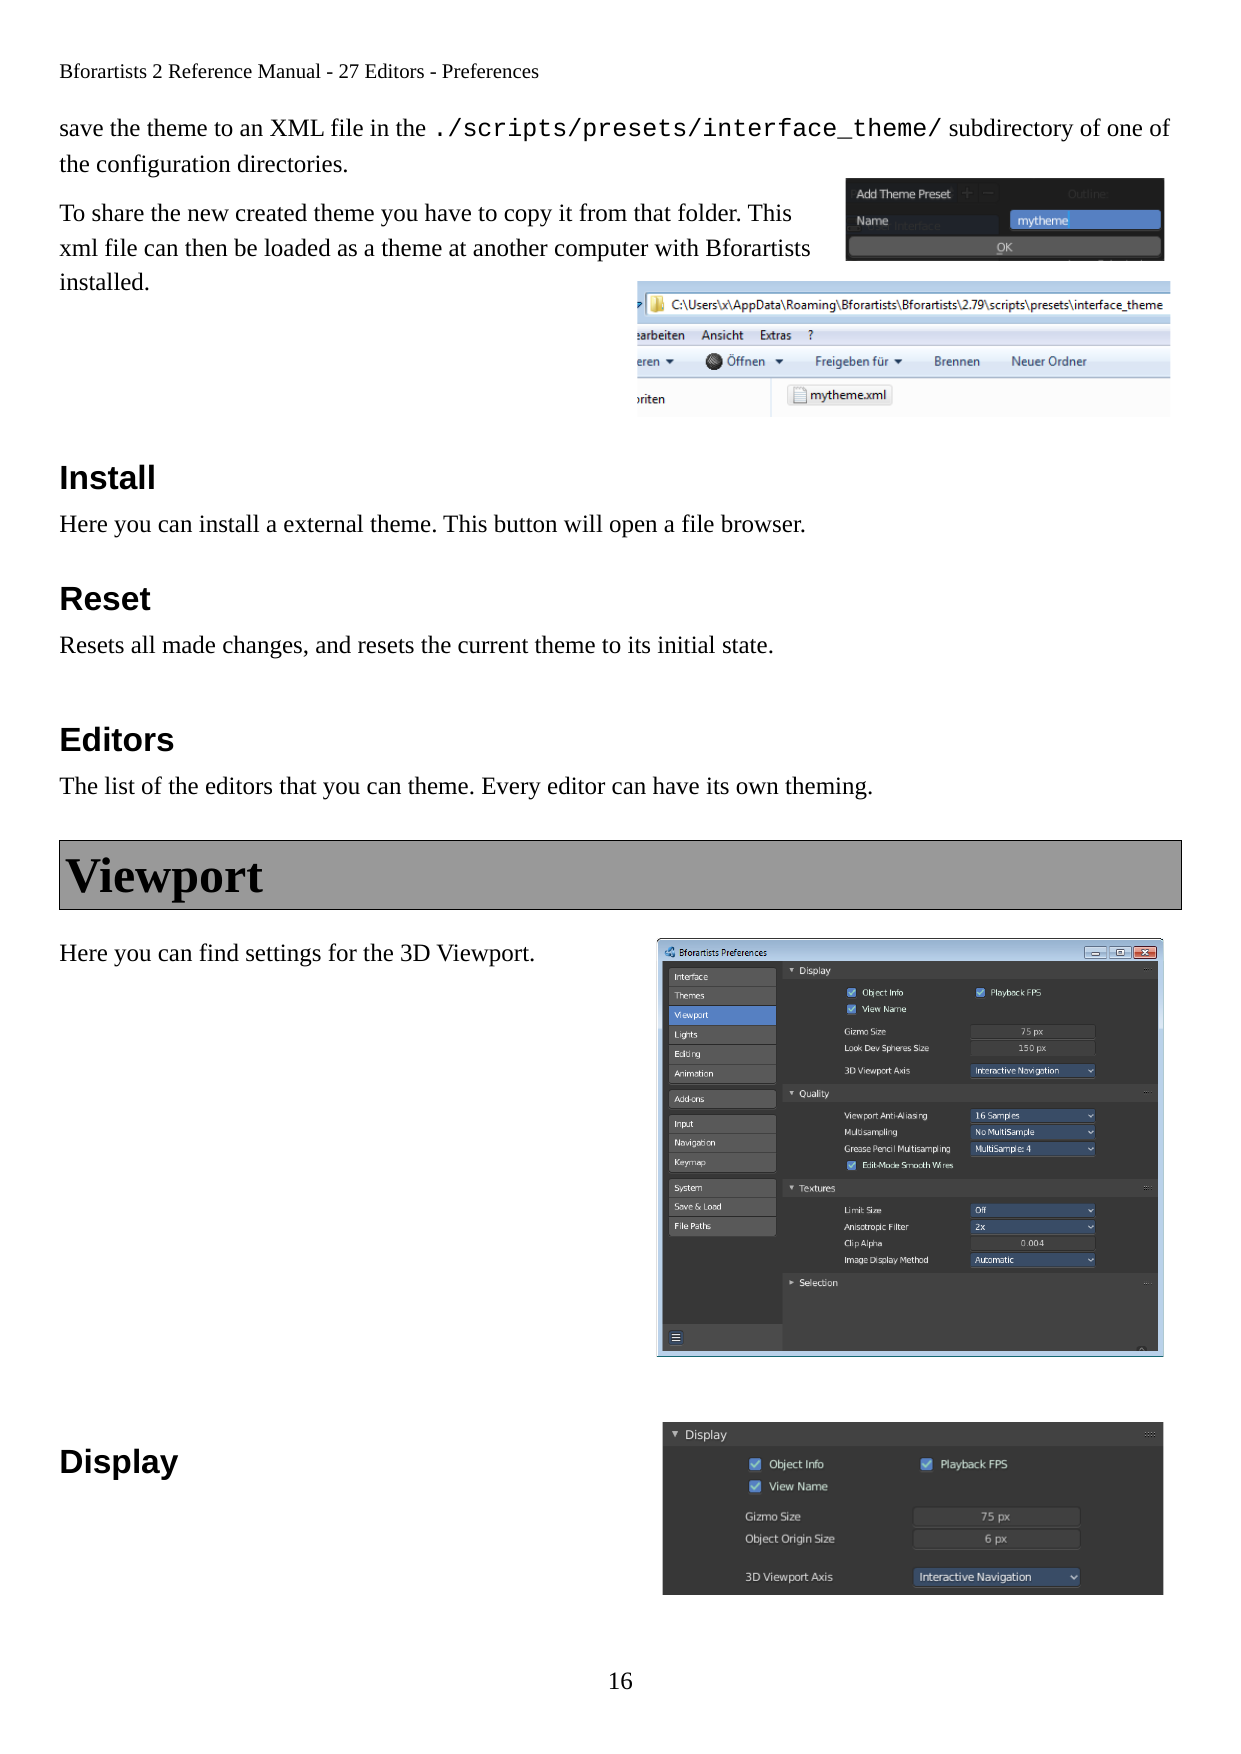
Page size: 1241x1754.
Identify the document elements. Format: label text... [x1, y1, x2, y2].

text The list of the editors that you can theme. Every editor can have its own theming. [59, 771, 1181, 800]
table_header Viewport [60, 841, 1181, 909]
subtitle Install [59, 458, 1181, 497]
picture [637, 281, 1171, 417]
text Here you can find settings for the 3D Viewport. [59, 938, 656, 967]
subtitle [1164, 1442, 1181, 1480]
text Resets all made changes, and resets the current theme to its initial state. [59, 630, 1181, 659]
picture [656, 938, 1164, 1357]
subtitle Editors [59, 720, 1181, 759]
text save the theme to an XML file in the ./scripts/presets/interface_theme/ subdirectory of one of the configuration directories. [59, 113, 1181, 178]
picture [662, 1422, 1164, 1595]
text To share the new created theme you have to copy it from that folder. This xml file can then be loaded as a theme at another computer with Bforartists installed. [59, 198, 1181, 296]
text Here you can install a external theme. This button will open a file browser. [59, 509, 1181, 538]
subtitle Reset [59, 579, 1181, 618]
picture [845, 178, 1165, 261]
subtitle Display [59, 1442, 662, 1480]
